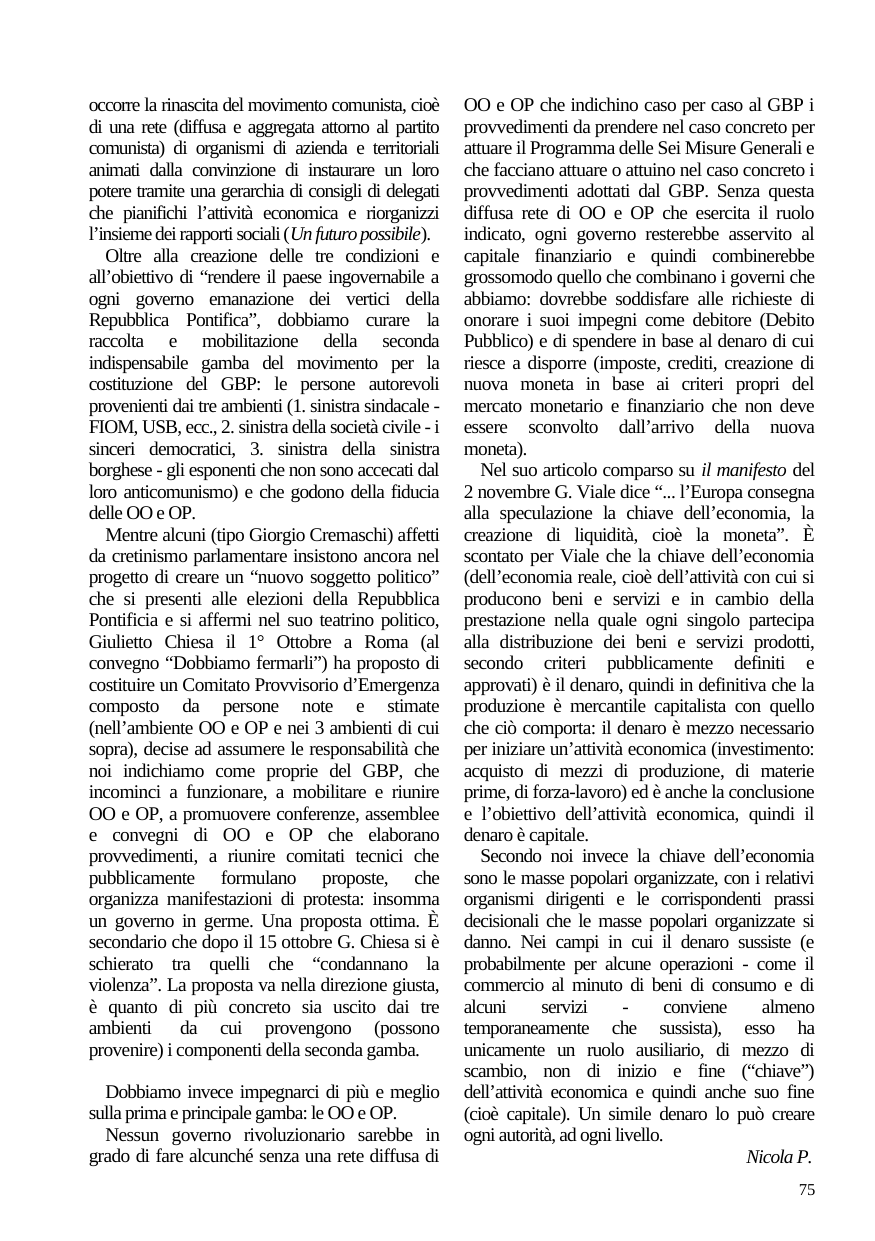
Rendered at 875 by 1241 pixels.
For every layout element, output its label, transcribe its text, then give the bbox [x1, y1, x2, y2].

text occorre la rinascita del movimento comunista, cioè di una rete (diffusa e aggregata attorno al partito comunista) di organismi di azienda e territoriali animati dalla convinzione di instaurare un loro potere tramite una gerarchia di consigli di delegati che pianifichi l’attività economica e riorganizzi l’insieme dei rapporti sociali (Un futuro possibile). [88, 94, 440, 245]
text OO e OP che indichino caso per caso al GBP i provvedimenti da prendere nel caso concreto per attuare il Programma delle Sei Misure Generali e che facciano attuare o attuino nel caso concreto i provvedimenti adottati dal GBP. Senza questa diffusa rete di OO e OP che esercita il ruolo indicato, ogni governo resterebbe asservito al capitale finanziario e quindi combinerebbe grossomodo quello che combinano i governi che abbiamo: dovrebbe soddisfare alle richieste di onorare i suoi impegni come debitore (Debito Pubblico) e di spendere in base al denaro di cui riesce a disporre (imposte, crediti, creazione di nuova moneta in base ai criteri propri del mercato monetario e finanziario che non deve essere sconvolto dall’arrivo della nuova moneta). [463, 94, 815, 459]
text Nel suo articolo comparso su il manifesto del 2 novembre G. Viale dice “... l’Europa consegna alla speculazione la chiave dell’economia, la creazione di liquidità, cioè la moneta”. È scontato per Viale che la chiave dell’economia (dell’economia reale, cioè dell’attività con cui si producono beni e servizi e in cambio della prestazione nella quale ogni singolo partecipa alla distribuzione dei beni e servizi prodotti, secondo criteri pubblicamente definiti e approvati) è il denaro, quindi in definitiva che la produzione è mercantile capitalista con quello che ciò comporta: il denaro è mezzo necessario per iniziare un’attività economica (investimento: acquisto di mezzi di produzione, di materie prime, di forza-lavoro) ed è anche la conclusione e l’obiettivo dell’attività economica, quindi il denaro è capitale. [463, 459, 815, 846]
text Oltre alla creazione delle tre condizioni e all’obiettivo di “rendere il paese ingovernabile a ogni governo emanazione dei vertici della Repubblica Pontifica”, dobbiamo curare la raccolta e mobilitazione della seconda indispensabile gamba del movimento per la costituzione del GBP: le persone autorevoli provenienti dai tre ambienti (1. sinistra sindacale - FIOM, USB, ecc., 2. sinistra della società civile - i sinceri democratici, 3. sinistra della sinistra borghese - gli esponenti che non sono accecati dal loro anticomunismo) e che godono della fiducia delle OO e OP. [88, 245, 440, 524]
text Nicola P. [463, 1146, 815, 1167]
text Dobbiamo invece impegnarci di più e meglio sulla prima e principale gamba: le OO e OP. [88, 1081, 440, 1124]
text Mentre alcuni (tipo Giorgio Cremaschi) affetti da cretinismo parlamentare insistono ancora nel progetto di creare un “nuovo soggetto politico” che si presenti alle elezioni della Repubblica Pontificia e si affermi nel suo teatrino politico, Giulietto Chiesa il 1° Ottobre a Roma (al convegno “Dobbiamo fermarli”) ha proposto di costituire un Comitato Provvisorio d’Emergenza composto da persone note e stimate (nell’ambiente OO e OP e nei 3 ambienti di cui sopra), decise ad assumere le responsabilità che noi indichiamo come proprie del GBP, che incominci a funzionare, a mobilitare e riunire OO e OP, a promuovere conferenze, assemblee e convegni di OO e OP che elaborano provvedimenti, a riunire comitati tecnici che pubblicamente formulano proposte, che organizza manifestazioni di protesta: insomma un governo in germe. Una proposta ottima. È secondario che dopo il 15 ottobre G. Chiesa si è schierato tra quelli che “condannano la violenza”. La proposta va nella direzione giusta, è quanto di più concreto sia uscito dai tre ambienti da cui provengono (possono provenire) i componenti della seconda gamba. [88, 524, 440, 1060]
text Secondo noi invece la chiave dell’economia sono le masse popolari organizzate, con i relativi organismi dirigenti e le corrispondenti prassi decisionali che le masse popolari organizzate si danno. Nei campi in cui il denaro sussiste (e probabilmente per alcune operazioni - come il commercio al minuto di beni di consumo e di alcuni servizi - conviene almeno temporaneamente che sussista), esso ha unicamente un ruolo ausiliario, di mezzo di scambio, non di inizio e fine (“chiave”) dell’attività economica e quindi anche suo fine (cioè capitale). Un simile denaro lo può creare ogni autorità, ad ogni livello. [463, 846, 815, 1146]
text Nessun governo rivoluzionario sarebbe in grado di fare alcunché senza una rete diffusa di [88, 1124, 440, 1167]
